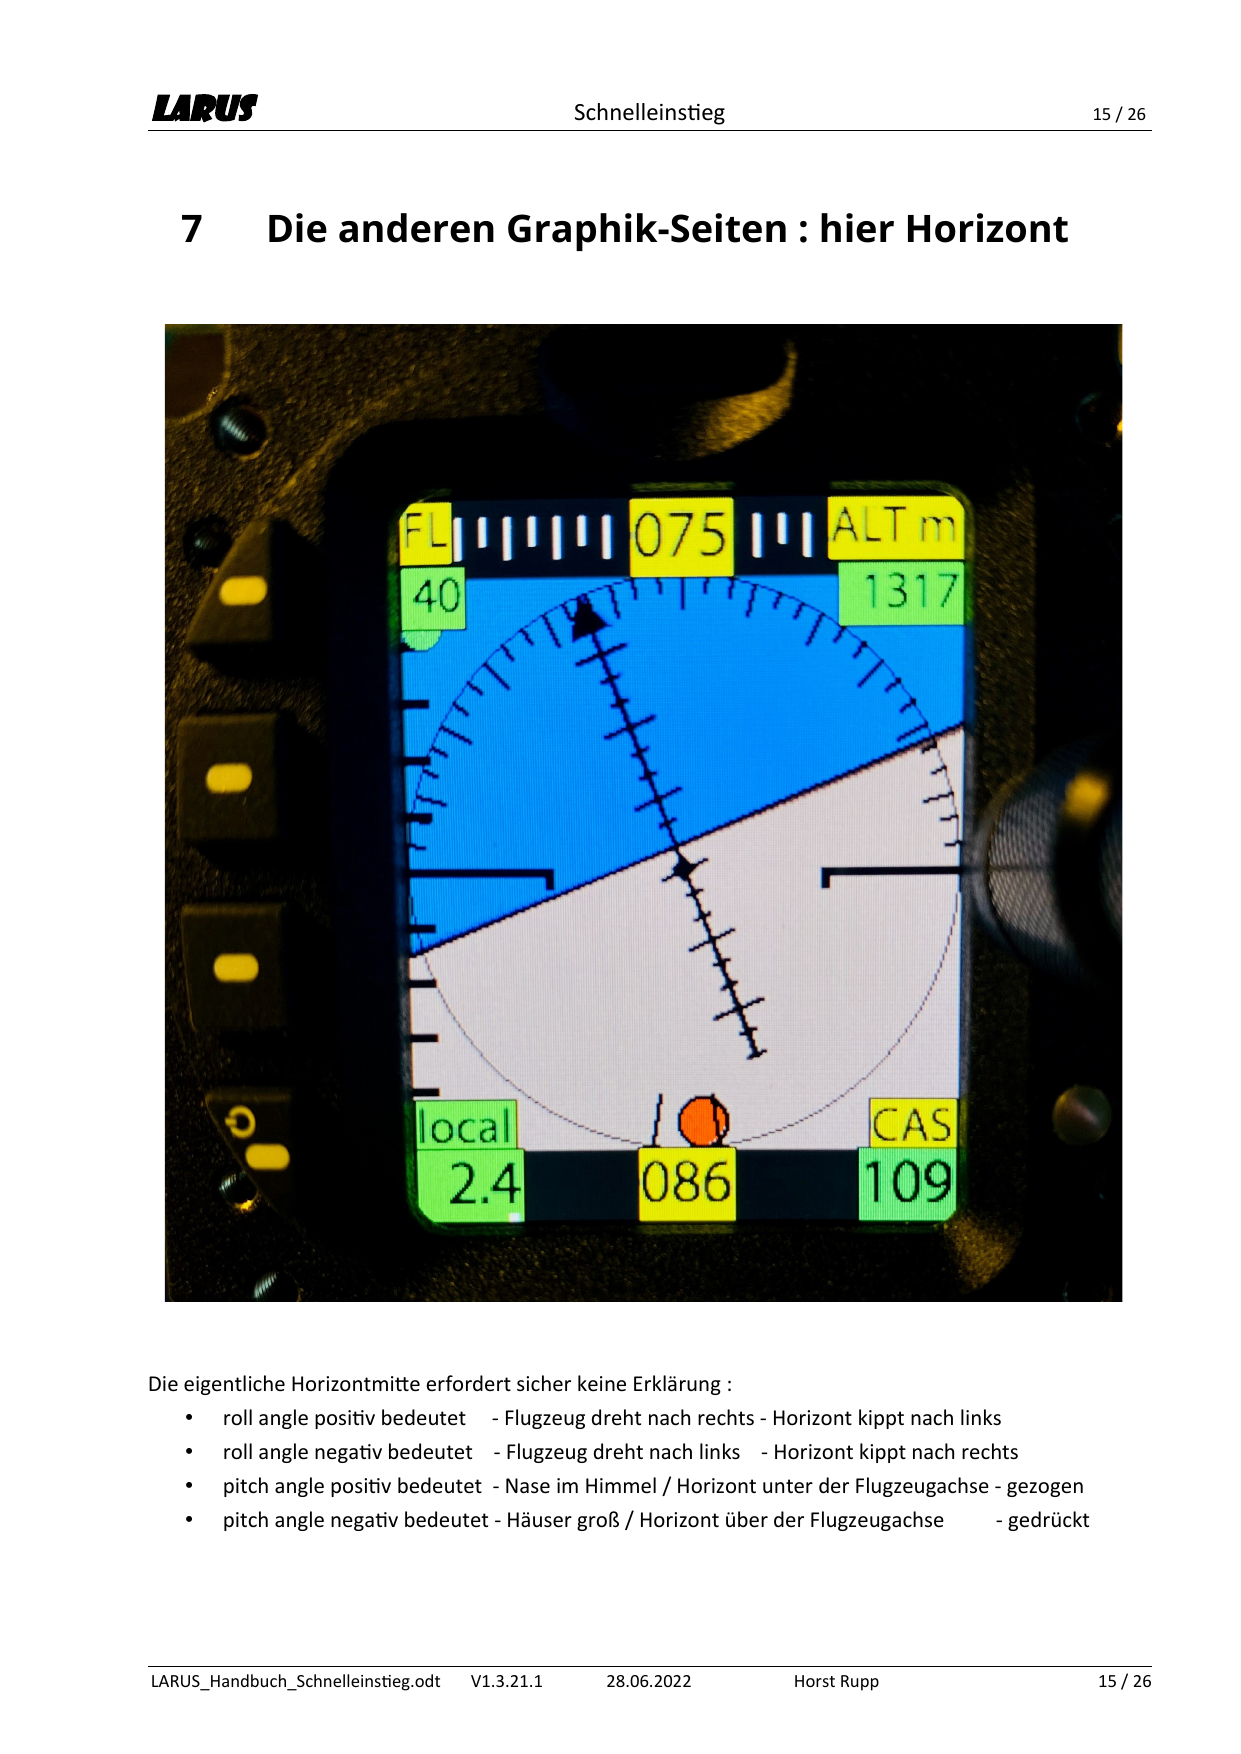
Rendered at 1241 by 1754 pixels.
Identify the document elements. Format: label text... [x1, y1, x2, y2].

text Die eigentliche Horizontmitte erfordert sicher keine Erklärung : [148, 1369, 1152, 1397]
list pitch angle positiv bedeutet - Nase im Himmel / Horizont unter der Flugzeugachse - gezogen [185, 1471, 1152, 1499]
picture [164, 324, 1123, 1302]
subtitle Die anderen Graphik-Seiten : hier Horizont [148, 167, 1128, 277]
list pitch angle negativ bedeutet - Häuser groß / Horizont über der Flugzeugachse - gedrückt [185, 1505, 1152, 1533]
list roll angle negativ bedeutet - Flugzeug dreht nach links - Horizont kippt nach rechts [185, 1437, 1152, 1465]
list roll angle positiv bedeutet - Flugzeug dreht nach rechts - Horizont kippt nach links [185, 1403, 1152, 1431]
